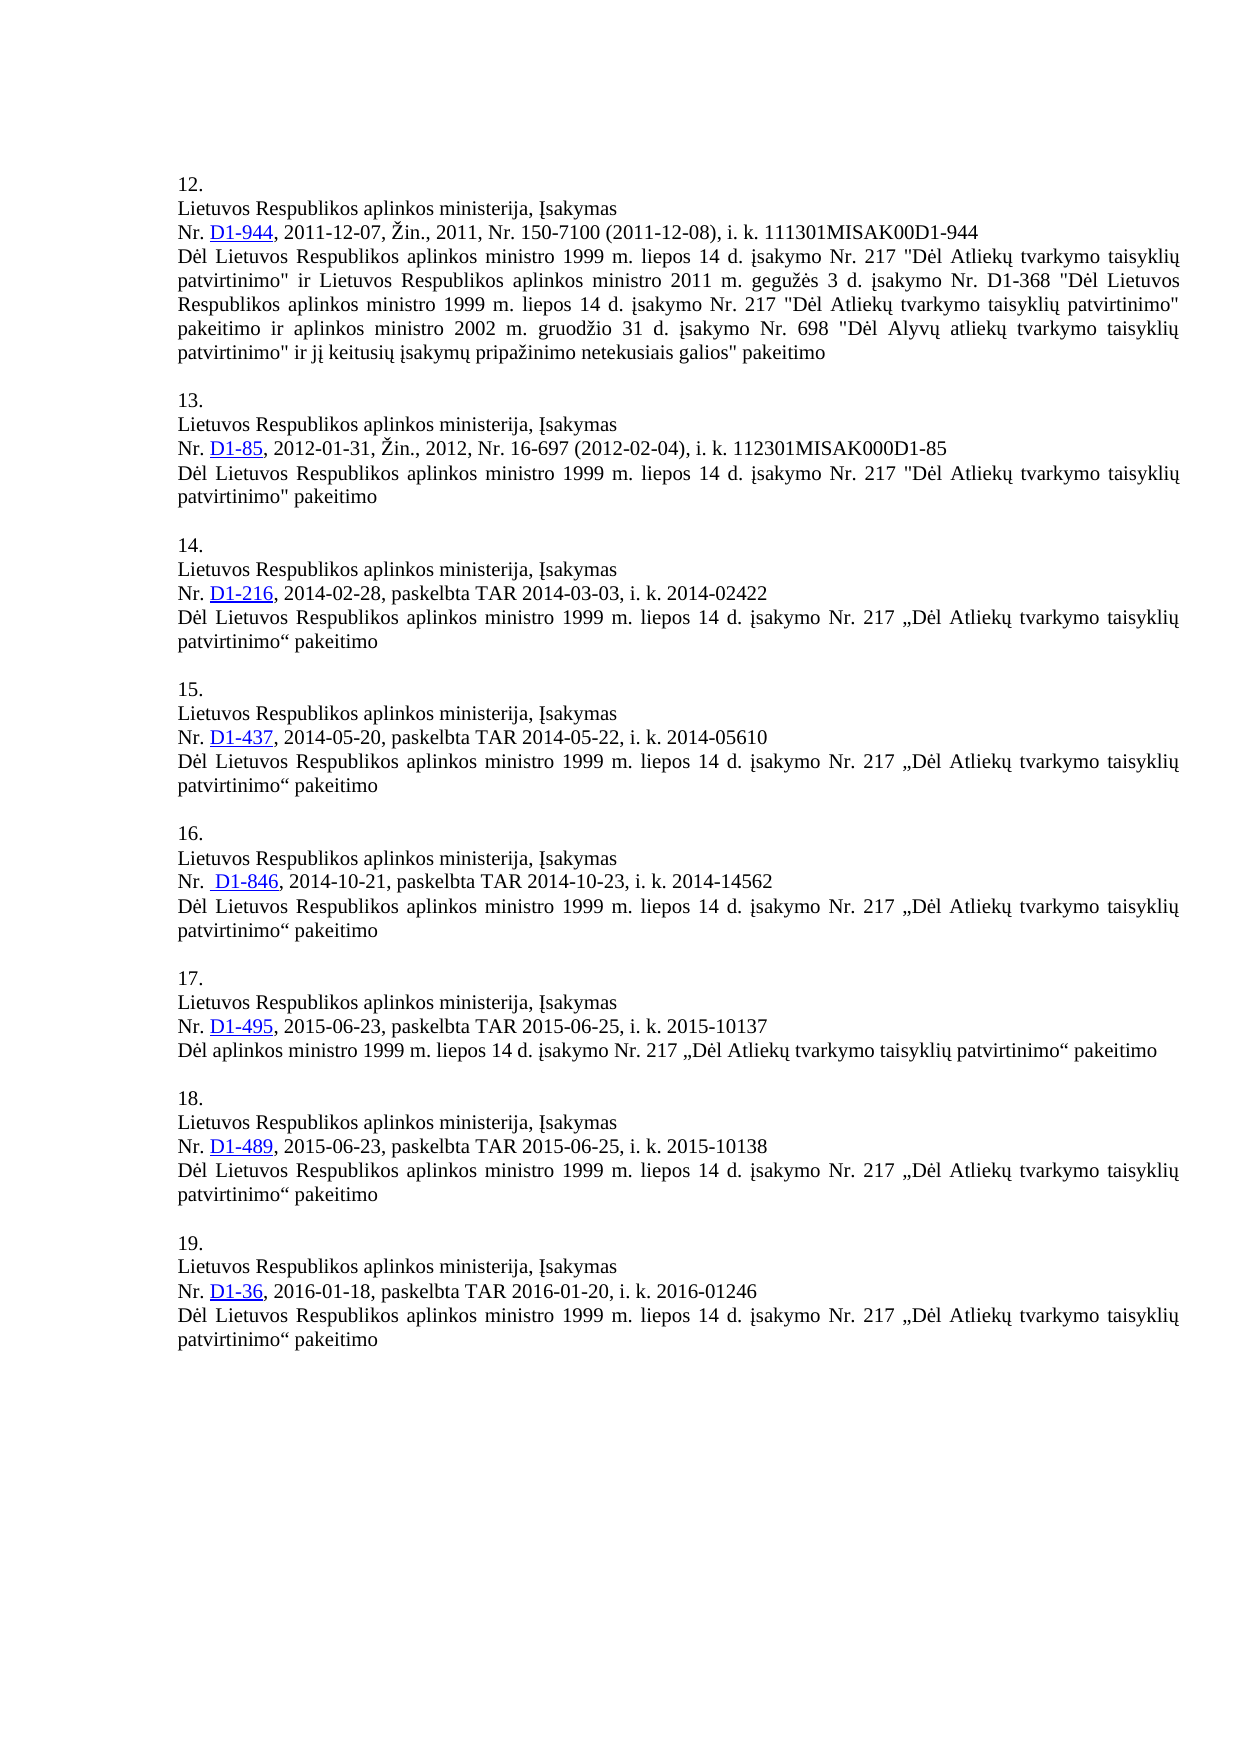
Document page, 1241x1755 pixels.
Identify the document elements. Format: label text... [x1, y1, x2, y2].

text 12. [177, 172, 1181, 196]
text 15. [177, 677, 1181, 701]
text Lietuvos Respublikos aplinkos ministerija, Įsakymas [177, 845, 1181, 869]
text Lietuvos Respublikos aplinkos ministerija, Įsakymas [177, 196, 1181, 220]
text Lietuvos Respublikos aplinkos ministerija, Įsakymas [177, 1254, 1181, 1278]
text Dėl Lietuvos Respublikos aplinkos ministro 1999 m. liepos 14 d. įsakymo Nr. 217 "Dėl Atliekų tvarkymo taisyklių patvirtinimo" ir Lietuvos Respublikos aplinkos ministro 2011 m. gegužės 3 d. įsakymo Nr. D1-368 "Dėl Lietuvos Respublikos aplinkos ministro 1999 m. liepos 14 d. įsakymo Nr. 217 "Dėl Atliekų tvarkymo taisyklių patvirtinimo" pakeitimo ir aplinkos ministro 2002 m. gruodžio 31 d. įsakymo Nr. 698 "Dėl Alyvų atliekų tvarkymo taisyklių patvirtinimo" ir jį keitusių įsakymų pripažinimo netekusiais galios" pakeitimo [177, 244, 1181, 364]
text 18. [177, 1086, 1181, 1110]
text Lietuvos Respublikos aplinkos ministerija, Įsakymas [177, 557, 1181, 581]
text Nr. D1-495, 2015-06-23, paskelbta TAR 2015-06-25, i. k. 2015-10137 [177, 1014, 1181, 1038]
text Lietuvos Respublikos aplinkos ministerija, Įsakymas [177, 990, 1181, 1014]
text Dėl Lietuvos Respublikos aplinkos ministro 1999 m. liepos 14 d. įsakymo Nr. 217 „Dėl Atliekų tvarkymo taisyklių patvirtinimo“ pakeitimo [177, 1303, 1181, 1351]
text Dėl Lietuvos Respublikos aplinkos ministro 1999 m. liepos 14 d. įsakymo Nr. 217 „Dėl Atliekų tvarkymo taisyklių patvirtinimo“ pakeitimo [177, 893, 1181, 942]
text 17. [177, 966, 1181, 990]
text 19. [177, 1230, 1181, 1254]
text Dėl Lietuvos Respublikos aplinkos ministro 1999 m. liepos 14 d. įsakymo Nr. 217 "Dėl Atliekų tvarkymo taisyklių patvirtinimo" pakeitimo [177, 460, 1181, 508]
text Dėl Lietuvos Respublikos aplinkos ministro 1999 m. liepos 14 d. įsakymo Nr. 217 „Dėl Atliekų tvarkymo taisyklių patvirtinimo“ pakeitimo [177, 1158, 1181, 1206]
text Nr. D1-489, 2015-06-23, paskelbta TAR 2015-06-25, i. k. 2015-10138 [177, 1134, 1181, 1158]
text Nr. D1-216, 2014-02-28, paskelbta TAR 2014-03-03, i. k. 2014-02422 [177, 581, 1181, 605]
text Nr. D1-944, 2011-12-07, Žin., 2011, Nr. 150-7100 (2011-12-08), i. k. 111301MISAK00D1-944 [177, 220, 1181, 244]
text Lietuvos Respublikos aplinkos ministerija, Įsakymas [177, 412, 1181, 436]
text Nr. D1-85, 2012-01-31, Žin., 2012, Nr. 16-697 (2012-02-04), i. k. 112301MISAK000D1-85 [177, 436, 1181, 460]
text Dėl Lietuvos Respublikos aplinkos ministro 1999 m. liepos 14 d. įsakymo Nr. 217 „Dėl Atliekų tvarkymo taisyklių patvirtinimo“ pakeitimo [177, 749, 1181, 797]
text Lietuvos Respublikos aplinkos ministerija, Įsakymas [177, 1110, 1181, 1134]
text Dėl aplinkos ministro 1999 m. liepos 14 d. įsakymo Nr. 217 „Dėl Atliekų tvarkymo taisyklių patvirtinimo“ pakeitimo [177, 1038, 1181, 1062]
text 13. [177, 388, 1181, 412]
text Lietuvos Respublikos aplinkos ministerija, Įsakymas [177, 701, 1181, 725]
text Dėl Lietuvos Respublikos aplinkos ministro 1999 m. liepos 14 d. įsakymo Nr. 217 „Dėl Atliekų tvarkymo taisyklių patvirtinimo“ pakeitimo [177, 605, 1181, 653]
text Nr. D1-437, 2014-05-20, paskelbta TAR 2014-05-22, i. k. 2014-05610 [177, 725, 1181, 749]
text 16. [177, 821, 1181, 845]
text Nr. D1-846, 2014-10-21, paskelbta TAR 2014-10-23, i. k. 2014-14562 [177, 869, 1181, 893]
text 14. [177, 533, 1181, 557]
text Nr. D1-36, 2016-01-18, paskelbta TAR 2016-01-20, i. k. 2016-01246 [177, 1278, 1181, 1303]
